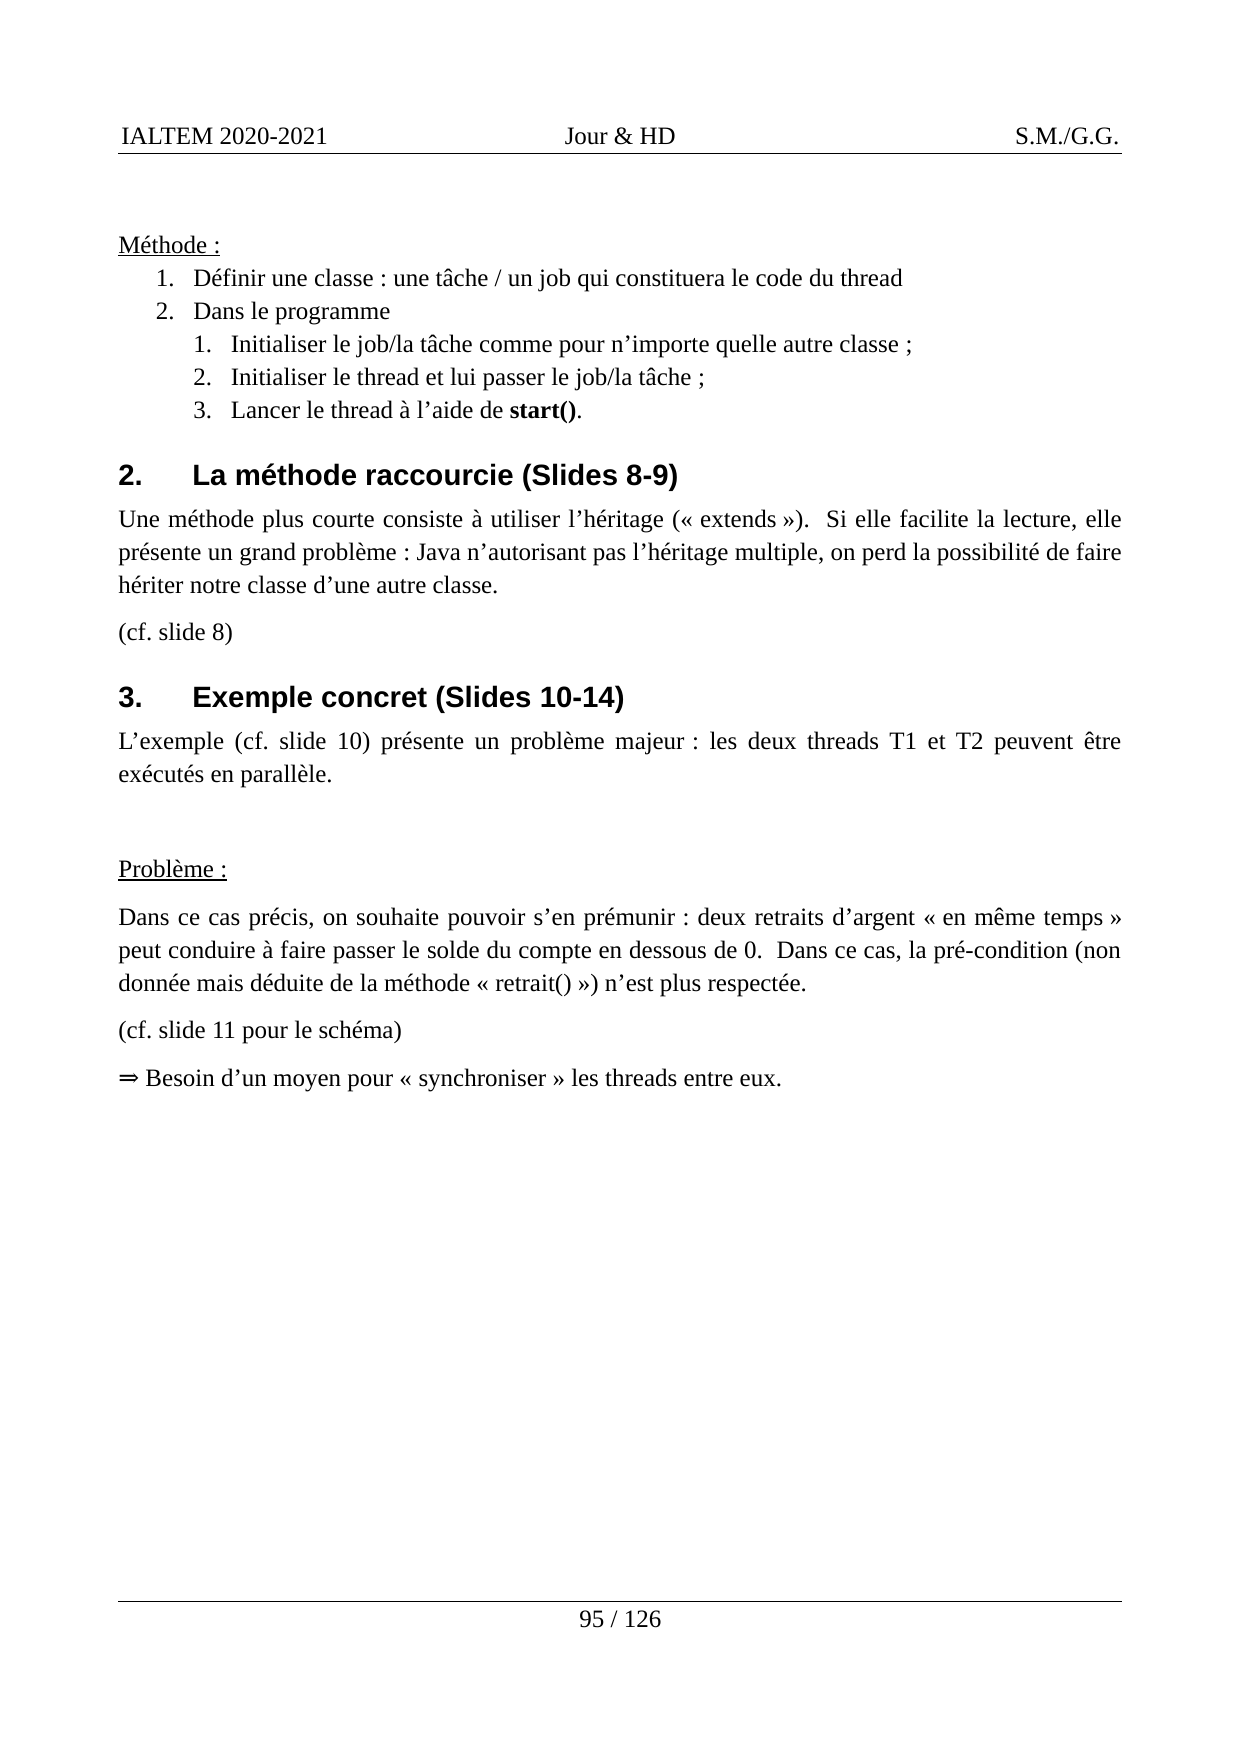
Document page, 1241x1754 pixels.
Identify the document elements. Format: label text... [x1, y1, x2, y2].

list Initialiser le job/la tâche comme pour n’importe quelle autre classe ; [193, 329, 1122, 358]
subtitle Exemple concret (Slides 10-14) [118, 680, 1122, 713]
text Problème : [118, 854, 1122, 883]
list Définir une classe : une tâche / un job qui constituera le code du thread [156, 263, 1122, 292]
text ⇒ Besoin d’un moyen pour « synchroniser » les threads entre eux. [118, 1063, 1122, 1092]
text (cf. slide 8) [118, 617, 1122, 646]
list Initialiser le thread et lui passer le job/la tâche ; [193, 362, 1122, 391]
text Méthode : [118, 230, 1122, 259]
text L’exemple (cf. slide 10) présente un problème majeur : les deux threads T1 et T2 peuvent être exécutés en parallèle. [118, 726, 1122, 788]
text Dans ce cas précis, on souhaite pouvoir s’en prémunir : deux retraits d’argent « en même temps » peut conduire à faire passer le solde du compte en dessous de 0. Dans ce cas, la pré-condition (non donnée mais déduite de la méthode « retrait() ») n’est plus respectée. [118, 902, 1122, 997]
text Une méthode plus courte consiste à utiliser l’héritage (« extends »). Si elle facilite la lecture, elle présente un grand problème : Java n’autorisant pas l’héritage multiple, on perd la possibilité de faire hériter notre classe d’une autre classe. [118, 504, 1122, 599]
list Dans le programme [156, 296, 1122, 325]
subtitle La méthode raccourcie (Slides 8-9) [118, 458, 1122, 491]
text (cf. slide 11 pour le schéma) [118, 1015, 1122, 1044]
list Lancer le thread à l’aide de start(). [193, 395, 1122, 424]
